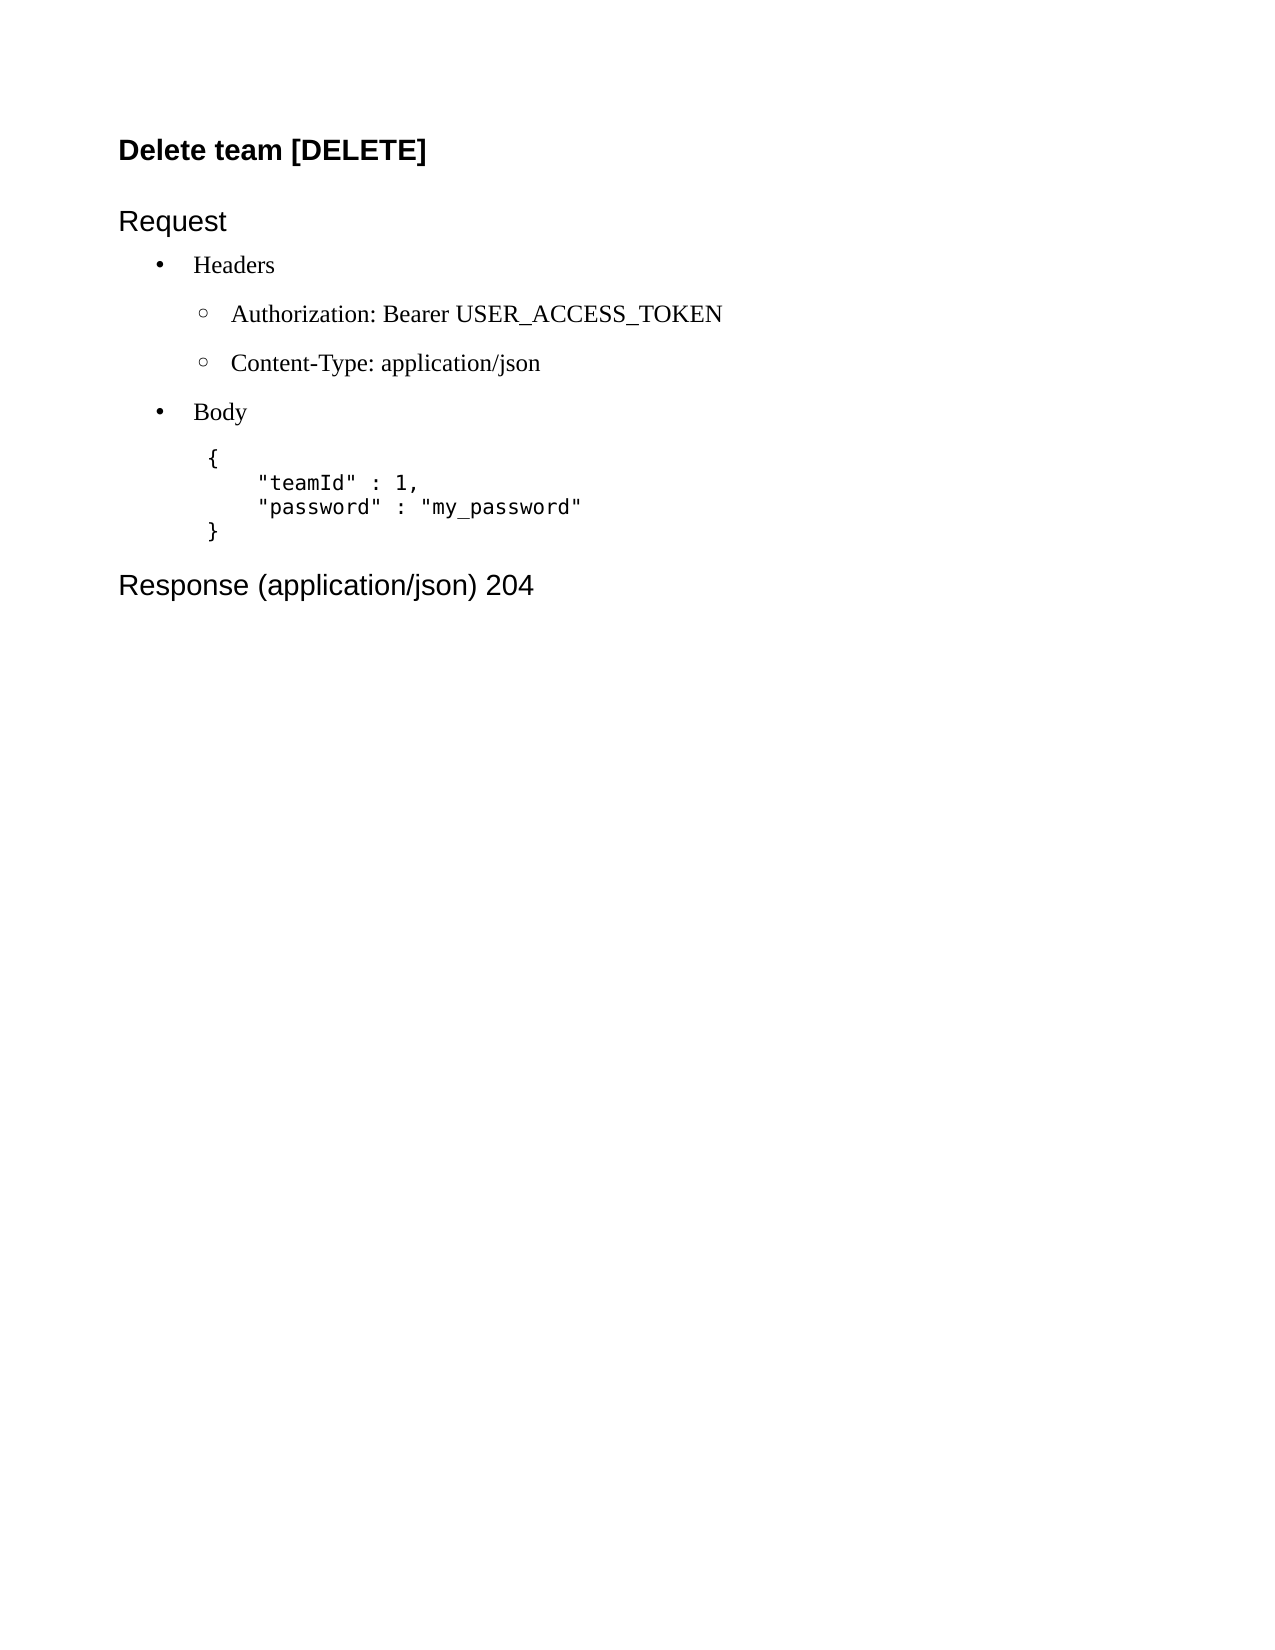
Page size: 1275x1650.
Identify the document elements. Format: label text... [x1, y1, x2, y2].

text "password" : "my_password" [207, 495, 1157, 519]
subtitle Request [118, 204, 1157, 237]
list Headers [156, 250, 1157, 279]
text { [207, 446, 1157, 471]
text "teamId" : 1, [207, 471, 1157, 495]
subtitle Response (application/json) 204 [118, 568, 1157, 602]
subtitle Delete team [DELETE] [118, 133, 1157, 166]
list Content-Type: application/json [193, 348, 1157, 377]
text } [207, 519, 1157, 543]
list Body [156, 397, 1157, 426]
list Authorization: Bearer USER_ACCESS_TOKEN [193, 299, 1157, 328]
